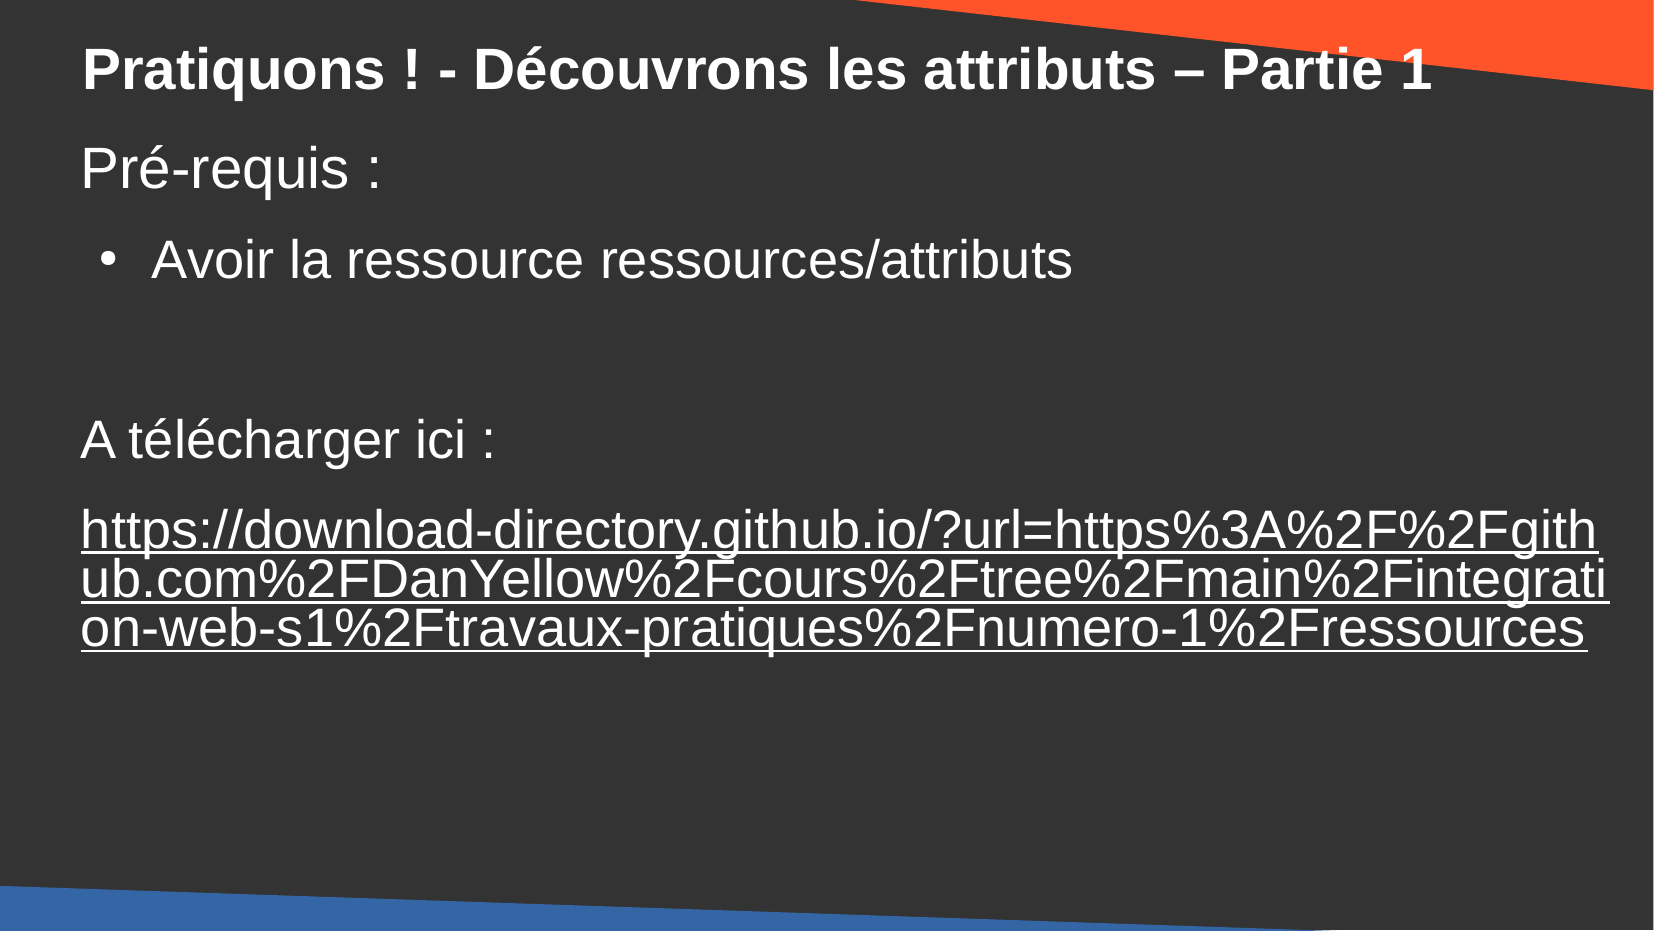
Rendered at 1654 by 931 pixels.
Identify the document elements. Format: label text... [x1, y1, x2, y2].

title Pratiquons ! - Découvrons les attributs – Partie 1 [82, 37, 1571, 114]
text_box [854, 0, 1654, 91]
text_box [0, 885, 1337, 931]
list Pré-requis : Avoir la ressource ressources/attributs A télécharger ici : https://download-directory.github.io/?url=https%3A%2F%2Fgithub.com%2FDanYellow%2Fcours%2Ftree%2Fmain%2Fintegration-web-s1%2Ftravaux-pratiques%2Fnumero-1%2Fressources [80, 135, 1620, 721]
